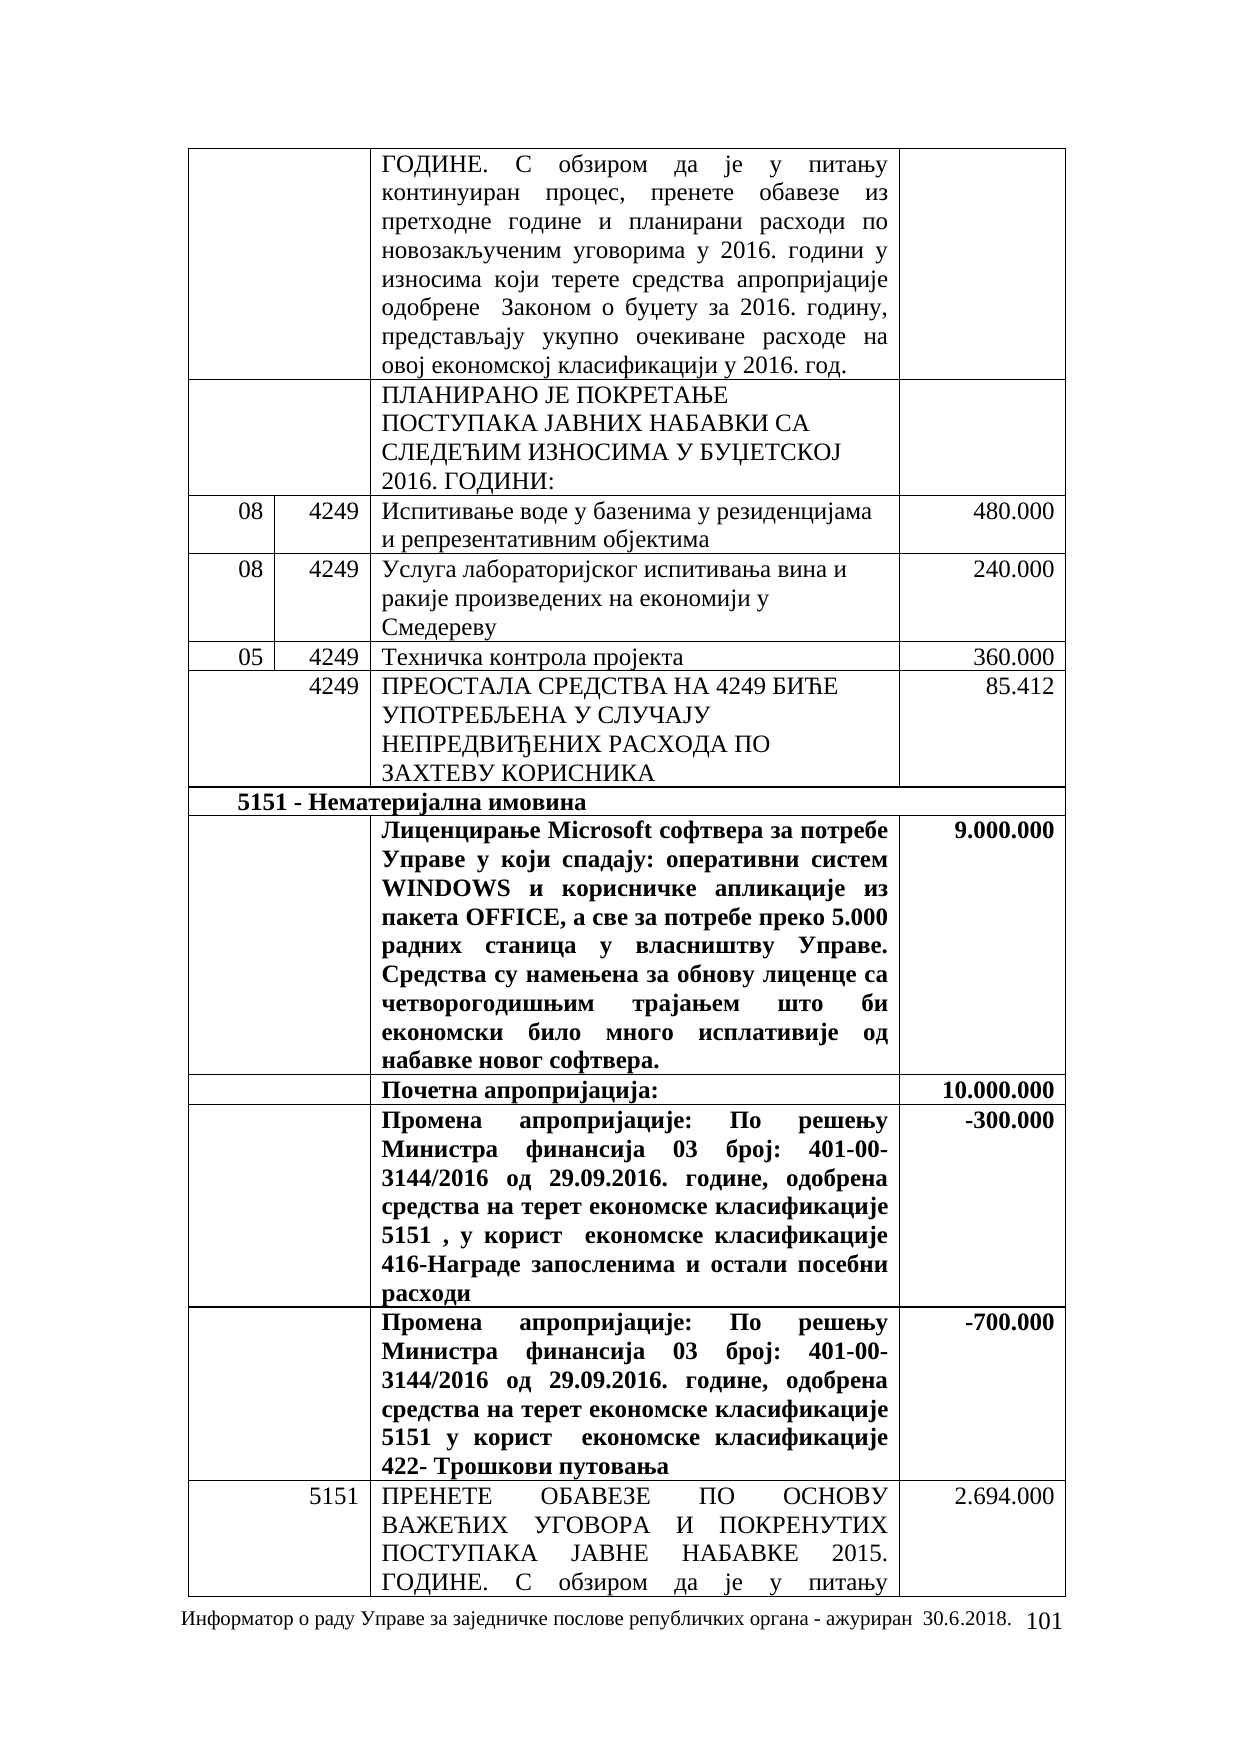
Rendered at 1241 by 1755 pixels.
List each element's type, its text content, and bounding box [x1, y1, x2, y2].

table_cell 480.000 [900, 496, 1065, 553]
table_cell -700.000 [900, 1308, 1065, 1480]
table_cell ПРЕОСТАЛА СРЕДСТВА НА 4249 БИЋЕ УПОТРЕБЉЕНА У СЛУЧАЈУ НЕПРЕДВИЂЕНИХ РАСХОДА ПО ЗАХТЕВУ КОРИСНИКА [371, 671, 899, 786]
table_cell 5151 - Нематеријална имовина [189, 788, 1065, 814]
table_cell ПЛАНИРАНО ЈЕ ПОКРЕТАЊЕ ПОСТУПАКА ЈАВНИХ НАБАВКИ СА СЛЕДЕЋИМ ИЗНОСИМА У БУЏЕТСКОЈ 2016. ГОДИНИ: [371, 380, 899, 495]
table_cell [189, 1308, 370, 1480]
table_cell 05 [189, 642, 274, 670]
table_cell 4249 [275, 496, 370, 553]
table_cell Почетна апропријација: [371, 1075, 899, 1104]
table_cell 4249 [275, 642, 370, 670]
table_cell [900, 380, 1065, 495]
table_cell [189, 1075, 370, 1104]
table_cell ГОДИНЕ. С обзиром да је у питању континуиран процес, пренете обавезе из претходне године и планирани расходи по новозакљученим уговорима у 2016. години у износима који терете средства апропријације одобрене Законом о буџету за 2016. годину, представљају укупно очекиване расходе на овој економској класификацији у 2016. год. [371, 149, 899, 379]
table_cell 08 [189, 496, 274, 553]
table_cell 9.000.000 [900, 816, 1065, 1074]
table_cell Услуга лабораторијског испитивања вина и ракије произведених на економији у Смедереву [371, 554, 899, 641]
table_cell [189, 816, 370, 1074]
table_cell Испитивање воде у базенима у резиденцијама и репрезентативним објектима [371, 496, 899, 553]
table_cell 4249 [189, 671, 370, 786]
table_cell [189, 1105, 370, 1306]
table_cell 4249 [275, 554, 370, 641]
table_cell -300.000 [900, 1105, 1065, 1306]
table_cell 360.000 [900, 642, 1065, 670]
table_cell [900, 149, 1065, 379]
table_cell Лиценцирање Microsoft софтвера за потребе Управе у који спадају: оперативни систем WINDOWS и корисничке апликације из пакета OFFICE, а све за потребе преко 5.000 радних станица у власништву Управе. Средства су намењена за обнову лиценце са четворогодишњим трајањем што би економски било много исплативије од набавке новог софтвера. [371, 816, 899, 1074]
table_cell Промена апропријације: По решењу Министра финансија 03 број: 401-00-3144/2016 од 29.09.2016. године, одобрена средства на терет економске класификације 5151 , у корист економске класификације 416-Награде запосленима и остали посебни расходи [371, 1105, 899, 1306]
table_cell 08 [189, 554, 274, 641]
table_cell [189, 149, 370, 379]
table_cell Промена апропријације: По решењу Министра финансија 03 број: 401-00-3144/2016 од 29.09.2016. године, одобрена средства на терет економске класификације 5151 у корист економске класификације 422- Трошкови путовања [371, 1308, 899, 1480]
table_cell 10.000.000 [900, 1075, 1065, 1104]
table_cell 2.694.000 [900, 1481, 1065, 1596]
table_cell [189, 380, 370, 495]
table_cell 5151 [189, 1481, 370, 1596]
table_cell Техничка контрола пројекта [371, 642, 899, 670]
table_cell 240.000 [900, 554, 1065, 641]
table_cell ПРЕНЕТЕ ОБАВЕЗЕ ПО ОСНОВУ ВАЖЕЋИХ УГОВОРА И ПОКРЕНУТИХ ПОСТУПАКА ЈАВНЕ НАБАВКЕ 2015. ГОДИНЕ. С обзиром да је у питању [371, 1481, 899, 1596]
table_cell 85.412 [900, 671, 1065, 786]
